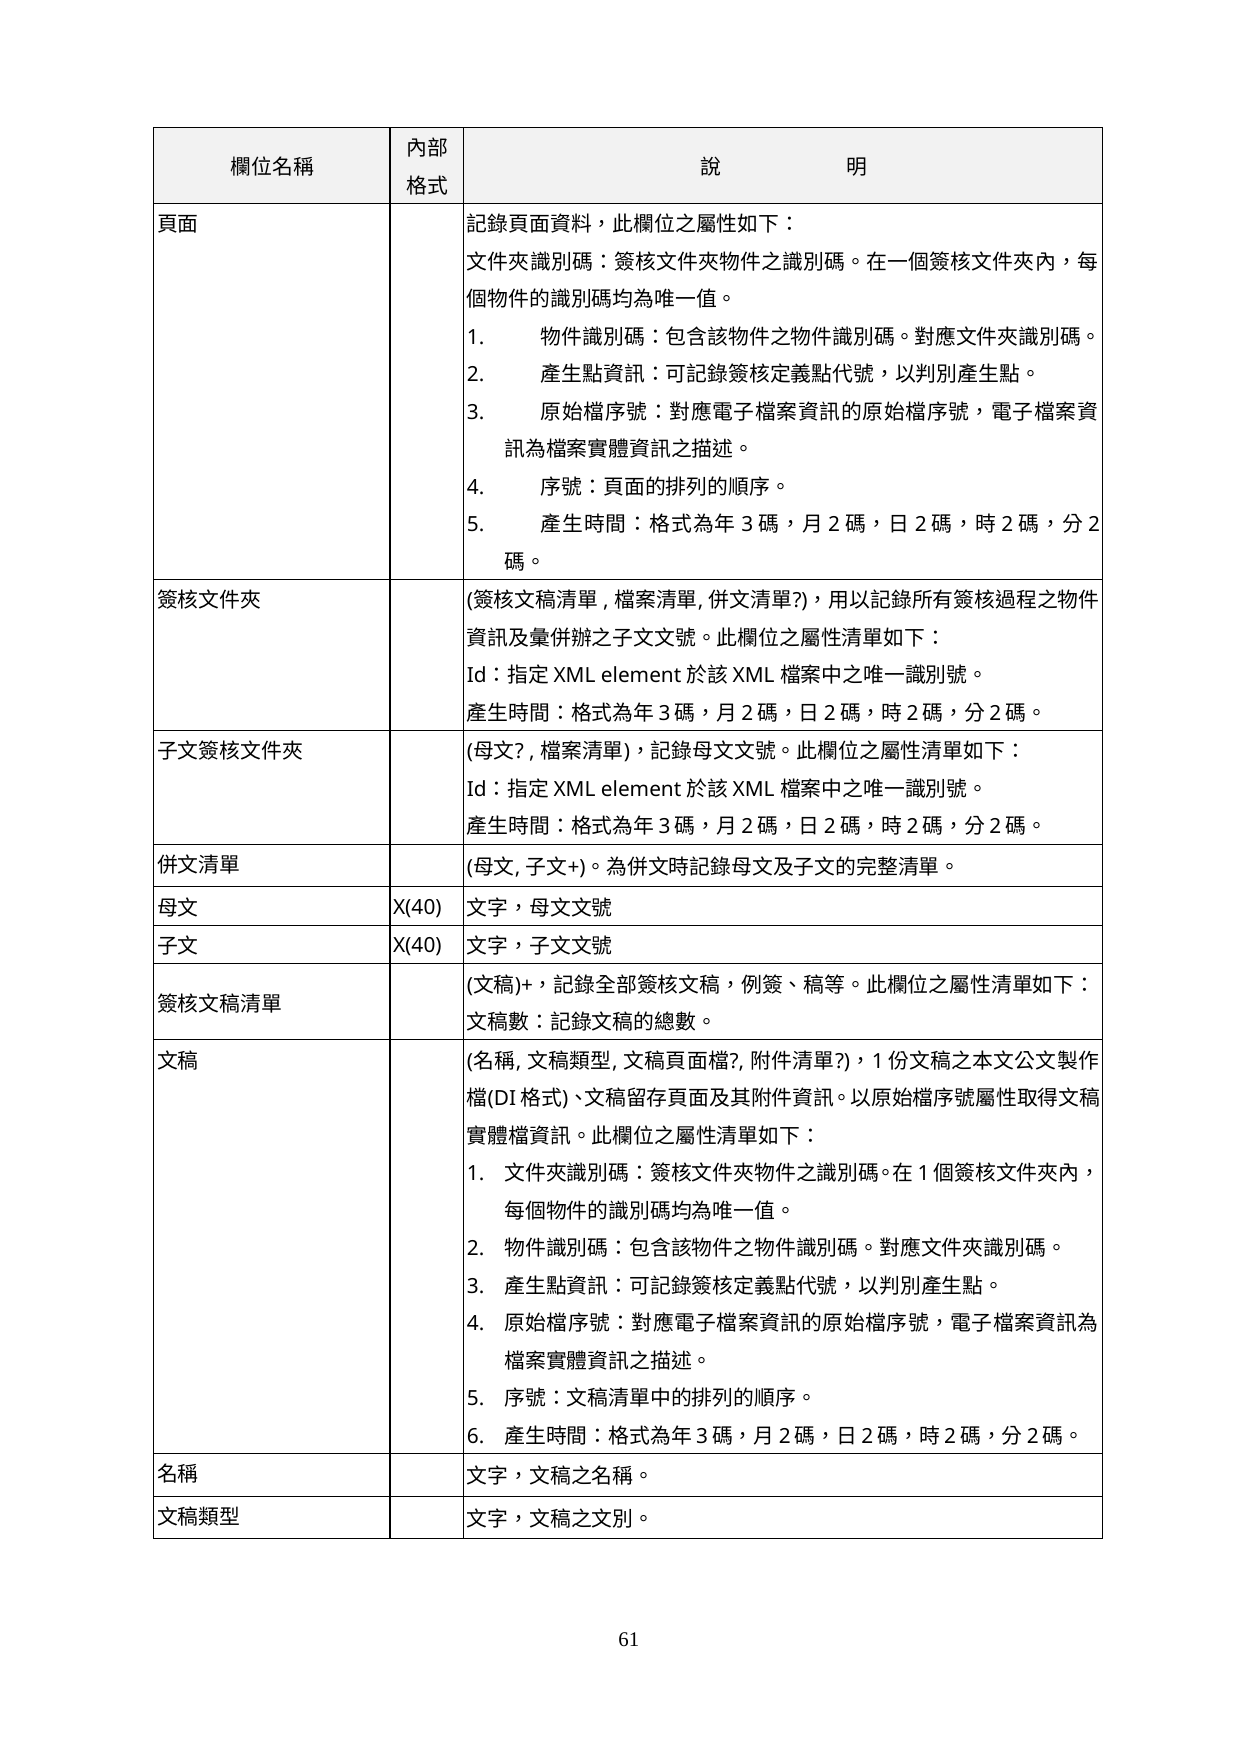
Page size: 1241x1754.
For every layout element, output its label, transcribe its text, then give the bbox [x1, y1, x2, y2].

table_cell [391, 731, 463, 843]
table_cell X(40) [391, 926, 463, 963]
table_cell (母文? , 檔案清單)，記錄母文文號。此欄位之屬性清單如下： Id：指定XML element 於該XML 檔案中之唯一識別號。 產生時間：格式為年3碼，月2碼，日2碼，時2碼，分2碼。 [464, 731, 1102, 843]
table_cell 文稿 [154, 1040, 389, 1453]
table_cell [391, 845, 463, 886]
table_cell 簽核文件夾 [154, 580, 389, 730]
table_header 欄位名稱 [154, 128, 389, 203]
table_cell [391, 1497, 463, 1538]
table_cell (母文, 子文+)。為併文時記錄母文及子文的完整清單。 [464, 845, 1102, 886]
table_cell 文字，母文文號 [464, 887, 1102, 925]
table_cell 文字，文稿之文別。 [464, 1497, 1102, 1538]
table_cell 頁面 [154, 204, 389, 579]
table_cell X(40) [391, 887, 463, 925]
table_cell 文字，子文文號 [464, 926, 1102, 963]
table_header 內部 格式 [391, 128, 463, 203]
table_cell 簽核文稿清單 [154, 964, 389, 1039]
table_cell 記錄頁面資料，此欄位之屬性如下： 文件夾識別碼：簽核文件夾物件之識別碼。在一個簽核文件夾內，每個物件的識別碼均為唯一值。 物件識別碼：包含該物件之物件識別碼。對應文件夾識別碼。 產生點資訊：可記錄簽核定義點代號，以判別產生點。 原始檔序號：對應電子檔案資訊的原始檔序號，電子檔案資訊為檔案實體資訊之描述。 序號：頁面的排列的順序。 產生時間：格式為年3碼，月2碼，日2碼，時2碼，分2碼。 [464, 204, 1102, 579]
table_cell (文稿)+，記錄全部簽核文稿，例簽、稿等。此欄位之屬性清單如下： 文稿數：記錄文稿的總數。 [464, 964, 1102, 1039]
table_cell 併文清單 [154, 845, 389, 886]
table_cell 名稱 [154, 1454, 389, 1496]
table_cell [391, 580, 463, 730]
table_cell 文字，文稿之名稱。 [464, 1454, 1102, 1496]
table_cell [391, 964, 463, 1039]
table_cell [391, 204, 463, 579]
table_cell 文稿類型 [154, 1497, 389, 1538]
table_cell [391, 1040, 463, 1453]
table_cell 子文 [154, 926, 389, 963]
table_cell (名稱, 文稿類型, 文稿頁面檔?, 附件清單?)，1份文稿之本文公文製作檔(DI格式)、文稿留存頁面及其附件資訊。以原始檔序號屬性取得文稿實體檔資訊。此欄位之屬性清單如下： 文件夾識別碼：簽核文件夾物件之識別碼。在1個簽核文件夾內，每個物件的識別碼均為唯一值。 物件識別碼：包含該物件之物件識別碼。對應文件夾識別碼。 產生點資訊：可記錄簽核定義點代號，以判別產生點。 原始檔序號：對應電子檔案資訊的原始檔序號，電子檔案資訊為檔案實體資訊之描述。 序號：文稿清單中的排列的順序。 產生時間：格式為年3碼，月2碼，日2碼，時2碼，分2碼。 [464, 1040, 1102, 1453]
table_cell (簽核文稿清單 , 檔案清單, 併文清單?)，用以記錄所有簽核過程之物件資訊及彙併辦之子文文號。此欄位之屬性清單如下： Id：指定XML element 於該XML 檔案中之唯一識別號。 產生時間：格式為年3碼，月2碼，日2碼，時2碼，分2碼。 [464, 580, 1102, 730]
table_cell [391, 1454, 463, 1496]
table_cell 子文簽核文件夾 [154, 731, 389, 843]
table_cell 母文 [154, 887, 389, 925]
table_header 說 明 [464, 128, 1102, 203]
